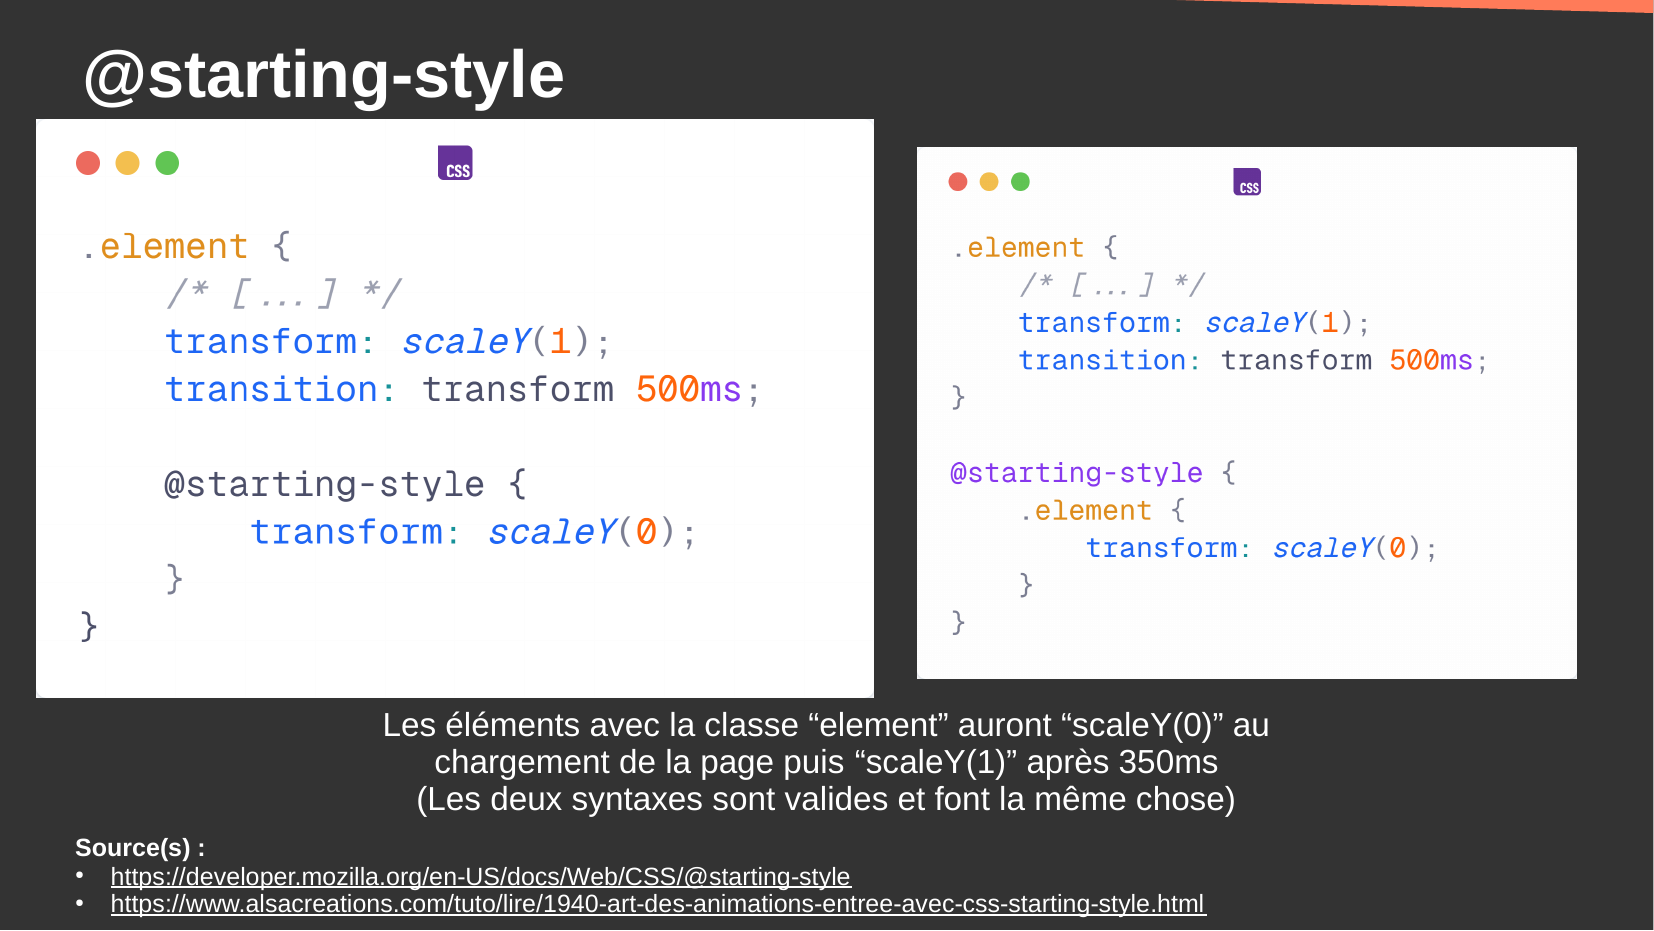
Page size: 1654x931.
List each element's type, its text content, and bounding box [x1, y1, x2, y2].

picture [36, 119, 874, 698]
picture [917, 147, 1577, 679]
text_box [1176, 0, 1654, 14]
title @starting-style [82, 37, 1571, 114]
title Les éléments avec la classe “element” auront “scaleY(0)” au chargement de la page puis “scaleY(1)” après 350ms (Les deux syntaxes sont valides et font la même chose) [304, 706, 1349, 818]
text_box Source(s) : https://developer.mozilla.org/en-US/docs/Web/CSS/@starting-style https://www.alsacreations.com/tuto/lire/1940-art-des-animations-entree-avec-css-starting-style.html [60, 826, 1546, 926]
